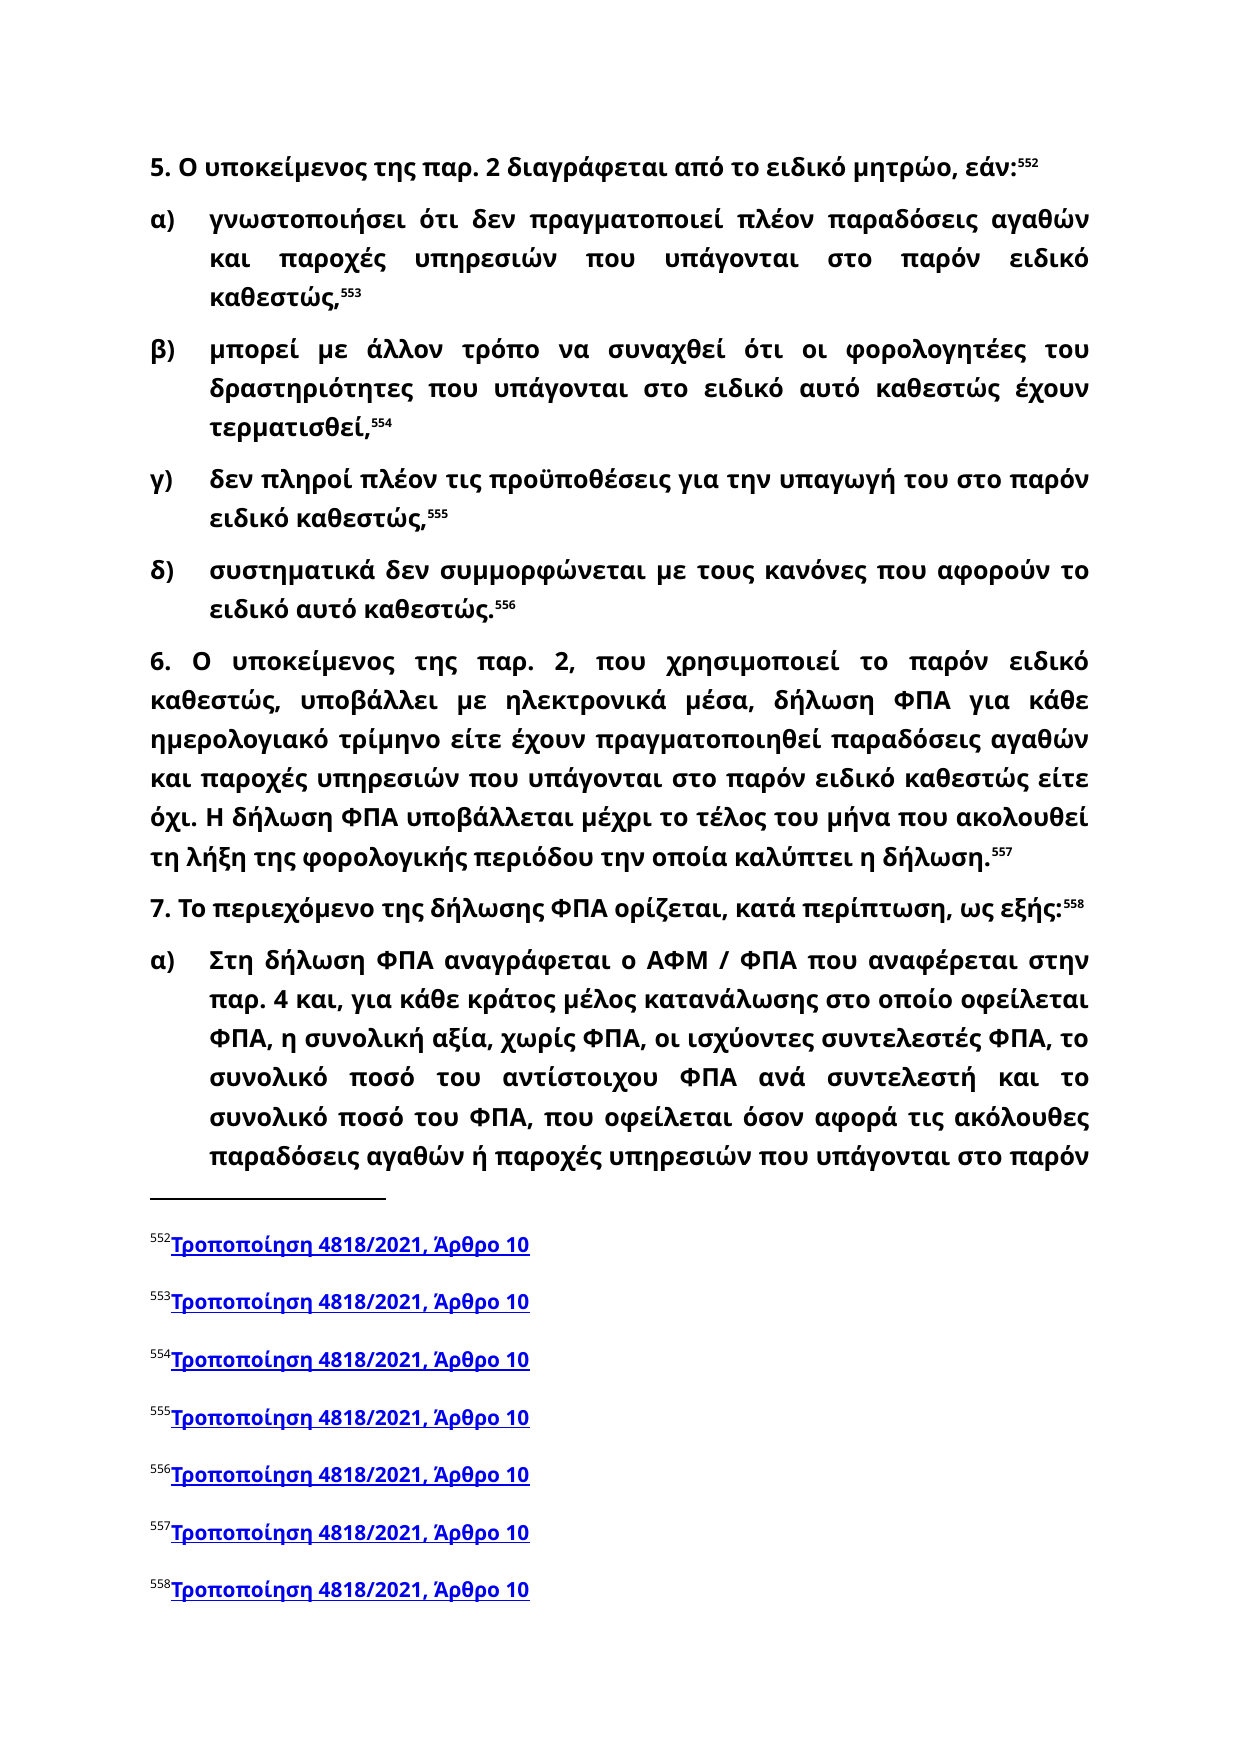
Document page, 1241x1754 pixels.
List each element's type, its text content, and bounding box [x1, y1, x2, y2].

text Τροποποίηση 4818/2021, Άρθρο 10 [150, 1576, 1090, 1604]
list α) γνωστοποιήσει ότι δεν πραγματοποιεί πλέον παραδόσεις αγαθών και παροχές υπηρεσιών που υπάγονται στο παρόν ειδικό καθεστώς, [150, 202, 1090, 314]
text Τροποποίηση 4818/2021, Άρθρο 10 [150, 1230, 1090, 1258]
text Τροποποίηση 4818/2021, Άρθρο 10 [150, 1287, 1090, 1316]
text 5. Ο υποκείμενος της παρ. 2 διαγράφεται από το ειδικό μητρώο, εάν: [150, 150, 1090, 184]
text Τροποποίηση 4818/2021, Άρθρο 10 [150, 1345, 1090, 1373]
text Τροποποίηση 4818/2021, Άρθρο 10 [150, 1460, 1090, 1489]
list α) Στη δήλωση ΦΠΑ αναγράφεται ο ΑΦΜ / ΦΠΑ που αναφέρεται στην παρ. 4 και, για κάθε κράτος μέλος κατανάλωσης στο οποίο οφείλεται ΦΠΑ, η συνολική αξία, χωρίς ΦΠΑ, οι ισχύοντες συντελεστές ΦΠΑ, το συνολικό ποσό του αντίστοιχου ΦΠΑ ανά συντελεστή και το συνολικό ποσό του ΦΠΑ, που οφείλεται όσον αφορά τις ακόλουθες παραδόσεις αγαθών ή παροχές υπηρεσιών που υπάγονται στο παρόν [150, 942, 1090, 1172]
text 6. Ο υποκείμενος της παρ. 2, που χρησιμοποιεί το παρόν ειδικό καθεστώς, υποβάλλει με ηλεκτρονικά μέσα, δήλωση ΦΠΑ για κάθε ημερολογιακό τρίμηνο είτε έχουν πραγματοποιηθεί παραδόσεις αγαθών και παροχές υπηρεσιών που υπάγονται στο παρόν ειδικό καθεστώς είτε όχι. Η δήλωση ΦΠΑ υποβάλλεται μέχρι το τέλος του μήνα που ακολουθεί τη λήξη της φορολογικής περιόδου την οποία καλύπτει η δήλωση. [150, 643, 1090, 873]
text 7. Το περιεχόμενο της δήλωσης ΦΠΑ ορίζεται, κατά περίπτωση, ως εξής: [150, 891, 1090, 925]
text Τροποποίηση 4818/2021, Άρθρο 10 [150, 1403, 1090, 1431]
list γ) δεν πληροί πλέον τις προϋποθέσεις για την υπαγωγή του στο παρόν ειδικό καθεστώς, [150, 462, 1090, 535]
list δ) συστηματικά δεν συμμορφώνεται με τους κανόνες που αφορούν το ειδικό αυτό καθεστώς. [150, 552, 1090, 626]
list β) μπορεί με άλλον τρόπο να συναχθεί ότι οι φορολογητέες του δραστηριότητες που υπάγονται στο ειδικό αυτό καθεστώς έχουν τερματισθεί, [150, 332, 1090, 444]
text Τροποποίηση 4818/2021, Άρθρο 10 [150, 1518, 1090, 1546]
